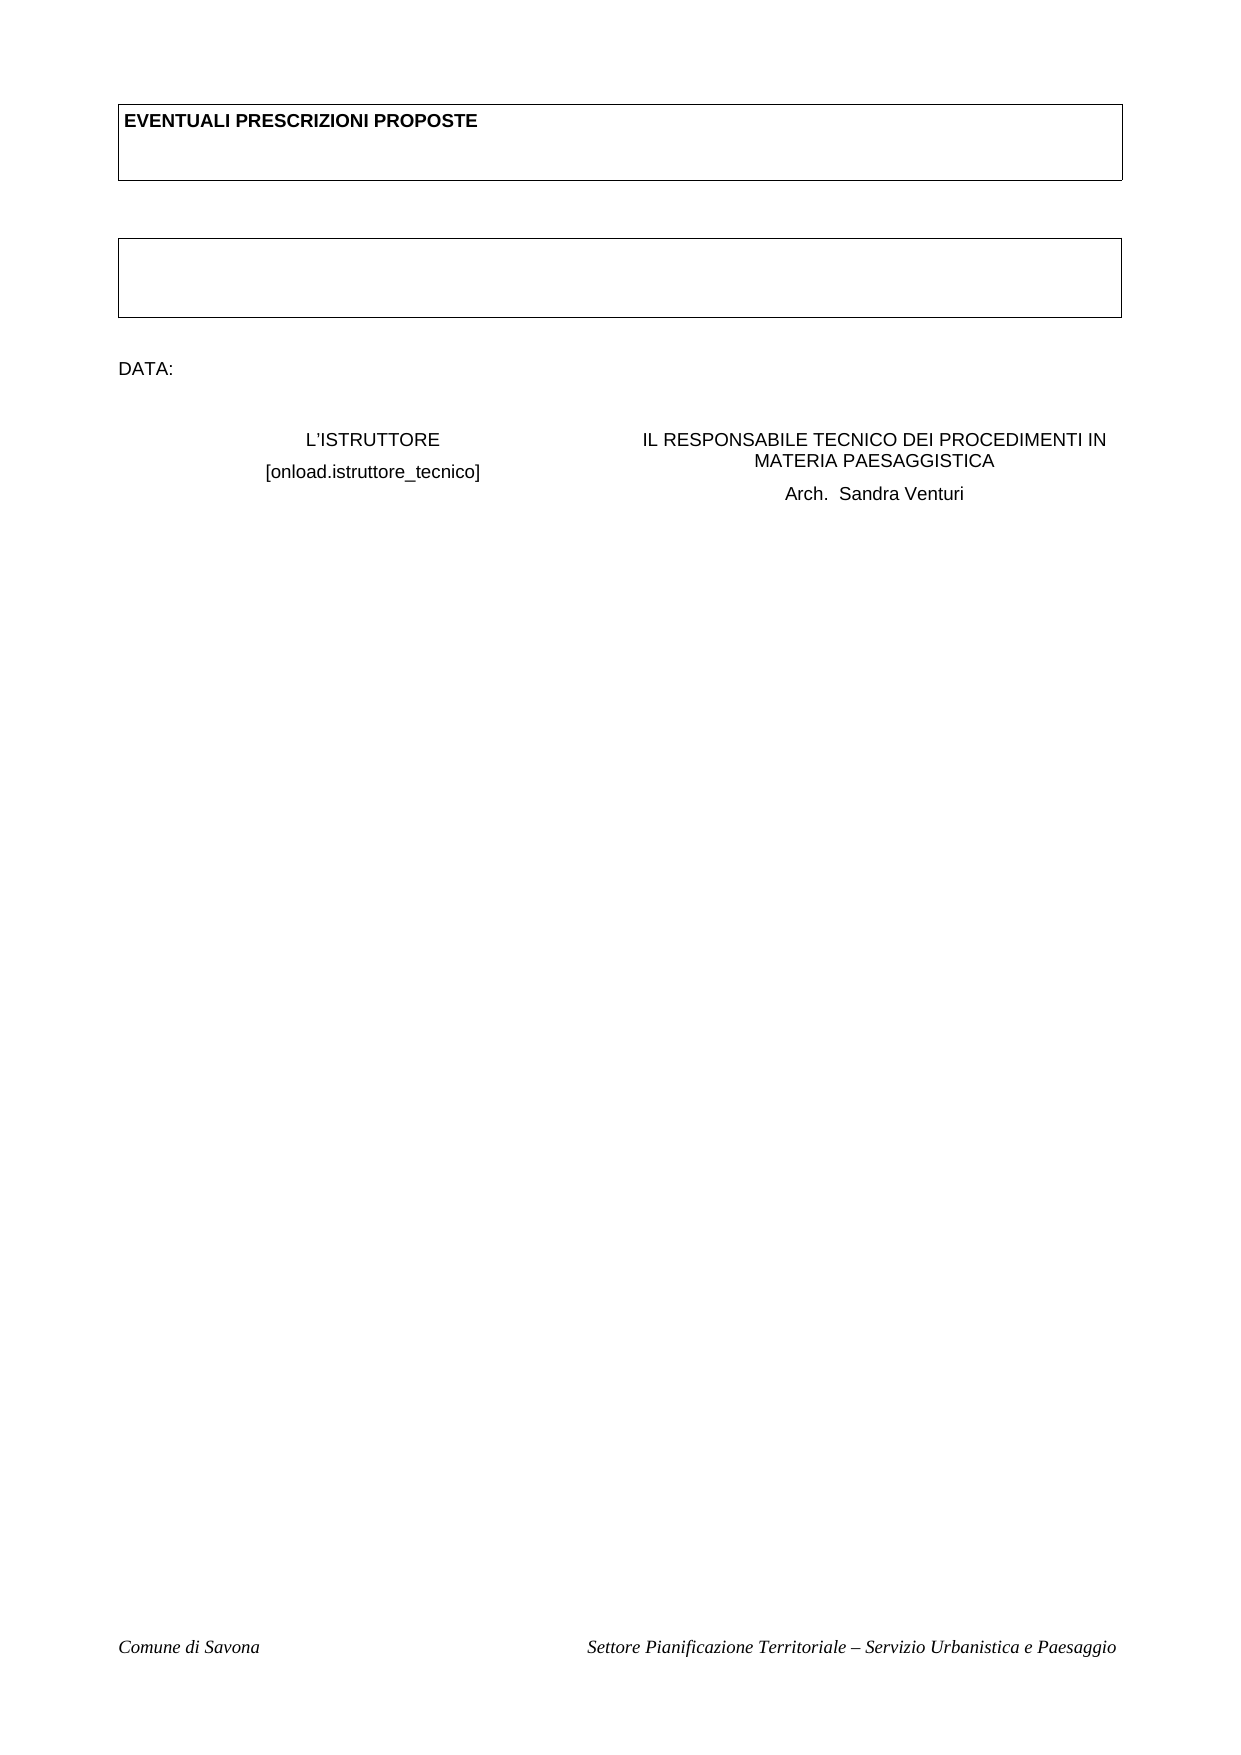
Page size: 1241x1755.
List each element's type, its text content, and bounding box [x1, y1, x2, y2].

table_header L’ISTRUTTORE [onload.istruttore_tecnico] [118, 418, 627, 536]
table_header EVENTUALI PRESCRIZIONI PROPOSTE [119, 105, 1122, 180]
table_header IL RESPONSABILE TECNICO DEI PROCEDIMENTI IN MATERIA PAESAGGISTICA Arch. Sandra Venturi [628, 418, 1121, 536]
text DATA: [118, 358, 1122, 379]
